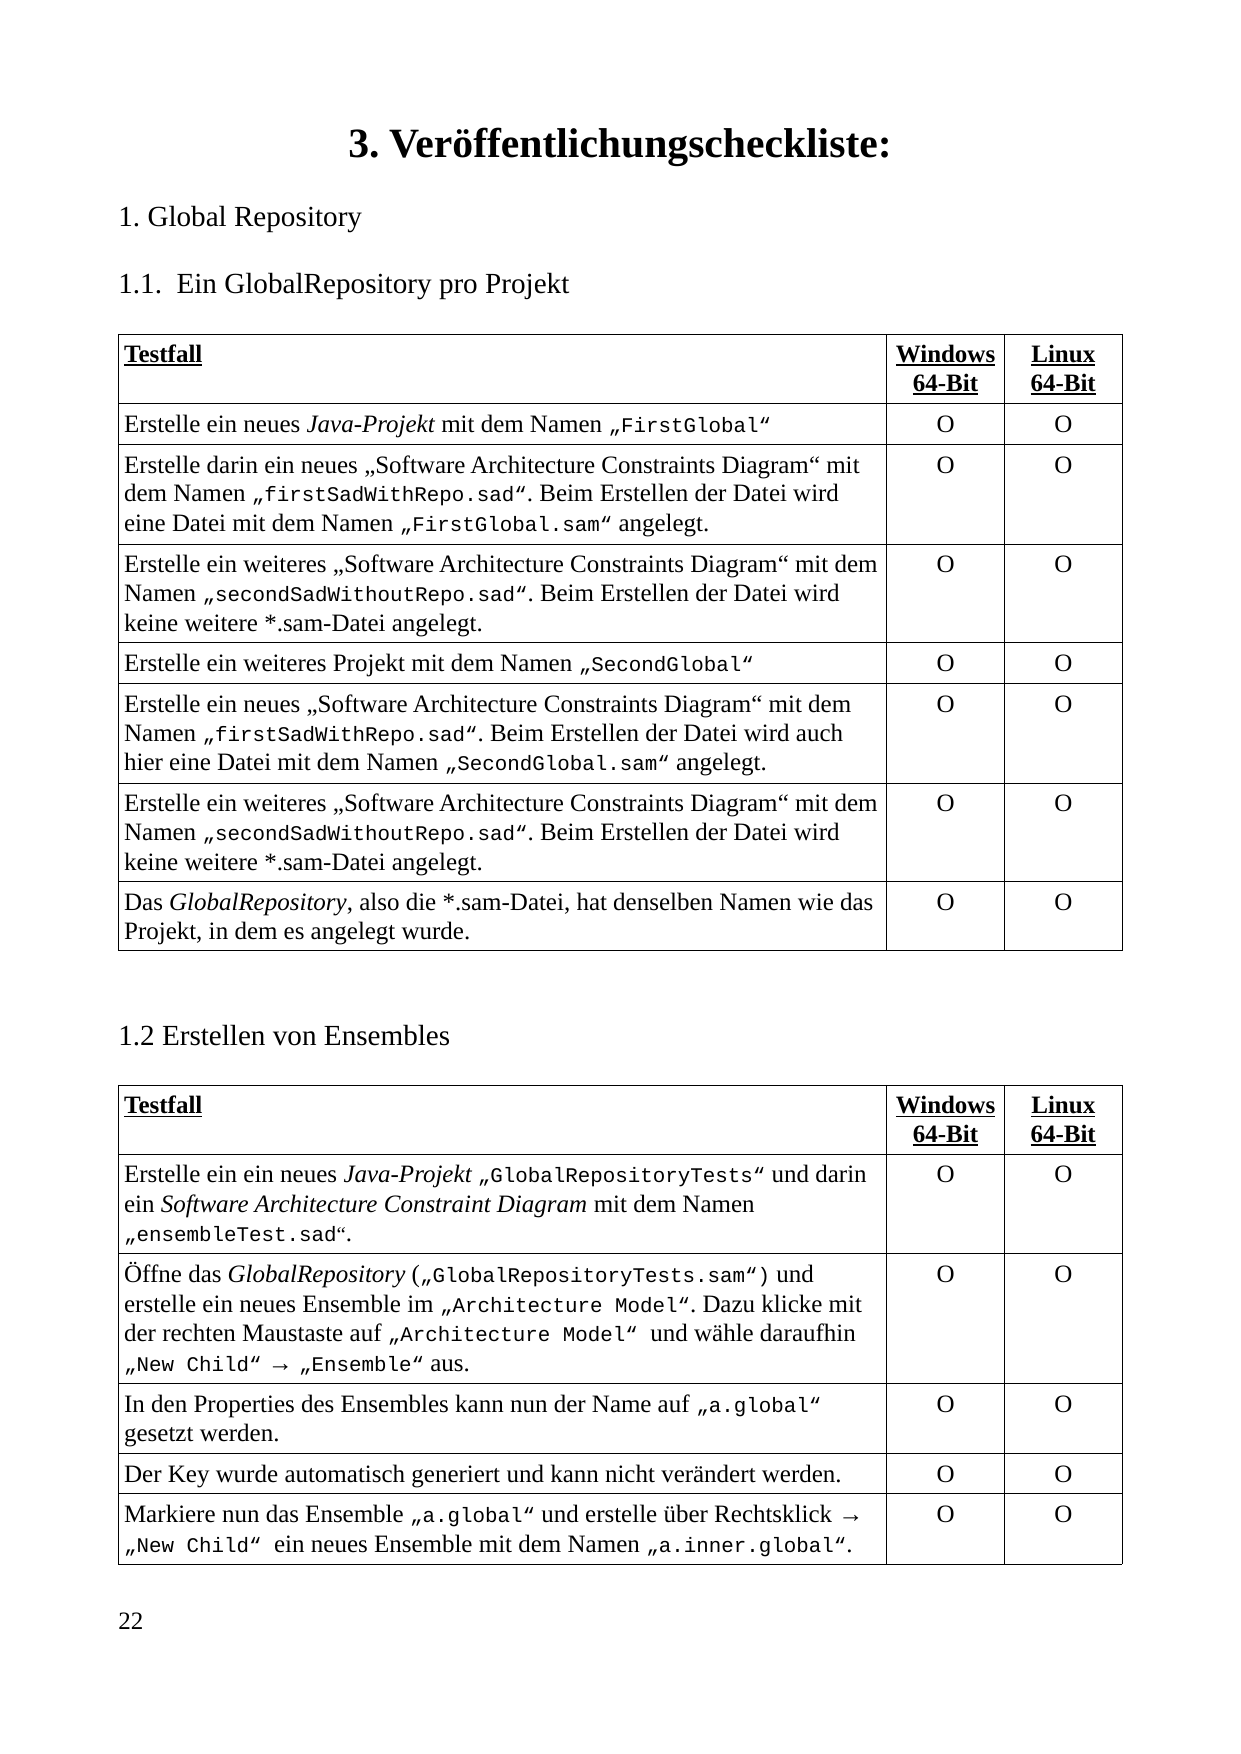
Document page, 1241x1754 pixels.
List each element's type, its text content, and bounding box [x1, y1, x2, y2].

table_cell O [1005, 545, 1122, 642]
table_cell Erstelle darin ein neues „Software Architecture Constraints Diagram“ mit dem Namen „firstSadWithRepo.sad“. Beim Erstellen der Datei wird eine Datei mit dem Namen „FirstGlobal.sam“ angelegt. [119, 445, 886, 543]
text 1.1. Ein GlobalRepository pro Projekt [118, 267, 1122, 300]
table_cell Der Key wurde automatisch generiert und kann nicht verändert werden. [119, 1454, 886, 1493]
table_cell O [887, 684, 1004, 783]
table_cell O [887, 404, 1004, 444]
text 3. Veröffentlichungscheckliste: [118, 118, 1122, 166]
table_cell O [1005, 1155, 1122, 1253]
table_cell O [887, 882, 1004, 950]
table_header Windows 64-Bit [887, 1086, 1004, 1154]
table_header Windows 64-Bit [887, 335, 1004, 403]
table_cell In den Properties des Ensembles kann nun der Name auf „a.global“ gesetzt werden. [119, 1384, 886, 1453]
table_cell O [1005, 1494, 1122, 1564]
table_cell O [1005, 1254, 1122, 1383]
table_cell O [887, 1155, 1004, 1253]
table_cell Öffne das GlobalRepository („GlobalRepositoryTests.sam“) und erstelle ein neues Ensemble im „Architecture Model“. Dazu klicke mit der rechten Maustaste auf „Architecture Model“ und wähle daraufhin „New Child“ → „Ensemble“ aus. [119, 1254, 886, 1383]
table_cell Erstelle ein ein neues Java-Projekt „GlobalRepositoryTests“ und darin ein Software Architecture Constraint Diagram mit dem Namen „ensembleTest.sad“. [119, 1155, 886, 1253]
table_cell O [1005, 404, 1122, 444]
table_cell O [887, 1384, 1004, 1453]
text 1. Global Repository [118, 199, 1122, 233]
table_cell Erstelle ein neues „Software Architecture Constraints Diagram“ mit dem Namen „firstSadWithRepo.sad“. Beim Erstellen der Datei wird auch hier eine Datei mit dem Namen „SecondGlobal.sam“ angelegt. [119, 684, 886, 783]
table_cell O [1005, 643, 1122, 683]
table_cell O [1005, 1384, 1122, 1453]
table_cell O [887, 643, 1004, 683]
table_cell Erstelle ein weiteres Projekt mit dem Namen „SecondGlobal“ [119, 643, 886, 683]
table_cell O [1005, 882, 1122, 950]
table_cell O [887, 1494, 1004, 1564]
table_header Testfall [119, 335, 886, 403]
table_cell O [1005, 684, 1122, 783]
table_cell Erstelle ein neues Java-Projekt mit dem Namen „FirstGlobal“ [119, 404, 886, 444]
table_cell O [887, 1454, 1004, 1493]
table_cell O [887, 1254, 1004, 1383]
table_cell Erstelle ein weiteres „Software Architecture Constraints Diagram“ mit dem Namen „secondSadWithoutRepo.sad“. Beim Erstellen der Datei wird keine weitere *.sam-Datei angelegt. [119, 545, 886, 642]
table_cell O [887, 545, 1004, 642]
table_header Linux 64-Bit [1005, 335, 1122, 403]
table_cell Markiere nun das Ensemble „a.global“ und erstelle über Rechtsklick → „New Child“ ein neues Ensemble mit dem Namen „a.inner.global“. [119, 1494, 886, 1564]
table_cell O [1005, 445, 1122, 543]
text 1.2 Erstellen von Ensembles [118, 1018, 1122, 1051]
table_header Linux 64-Bit [1005, 1086, 1122, 1154]
table_cell O [887, 784, 1004, 881]
table_cell Erstelle ein weiteres „Software Architecture Constraints Diagram“ mit dem Namen „secondSadWithoutRepo.sad“. Beim Erstellen der Datei wird keine weitere *.sam-Datei angelegt. [119, 784, 886, 881]
table_cell O [1005, 784, 1122, 881]
table_cell Das GlobalRepository, also die *.sam-Datei, hat denselben Namen wie das Projekt, in dem es angelegt wurde. [119, 882, 886, 950]
table_cell O [1005, 1454, 1122, 1493]
table_cell O [887, 445, 1004, 543]
table_header Testfall [119, 1086, 886, 1154]
